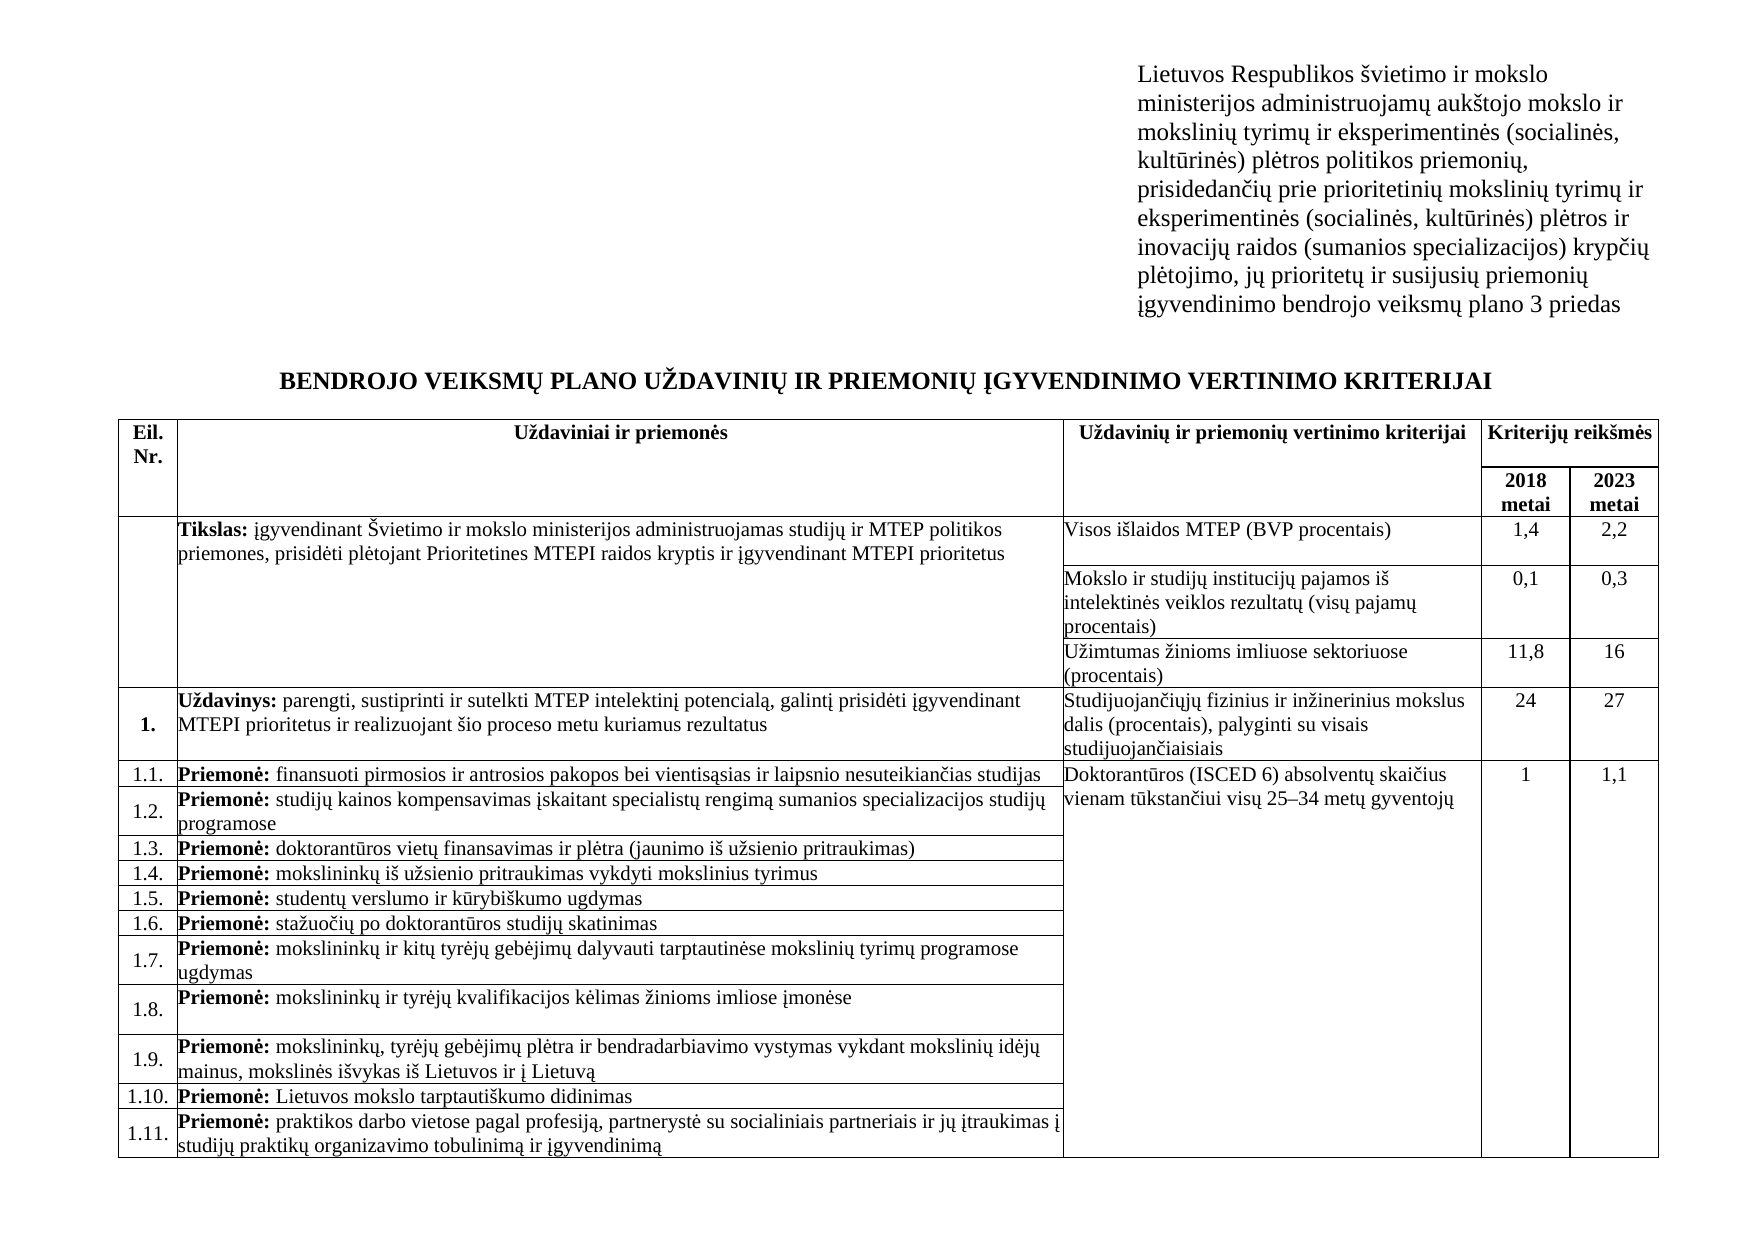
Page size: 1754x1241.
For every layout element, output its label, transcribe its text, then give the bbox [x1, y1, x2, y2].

table_cell Uždavinys: parengti, sustiprinti ir sutelkti MTEP intelektinį potencialą, galintį prisidėti įgyvendinant MTEPI prioritetus ir realizuojant šio proceso metu kuriamus rezultatus [178, 688, 1063, 760]
table_cell 1.5. [119, 886, 177, 910]
table_cell 27 [1571, 688, 1658, 760]
table_cell 1.6. [119, 911, 177, 935]
table_cell 1.7. [119, 936, 177, 984]
table_cell Priemonė: studentų verslumo ir kūrybiškumo ugdymas [178, 886, 1063, 910]
table_cell 2,2 [1571, 517, 1658, 565]
table_cell 11,8 [1482, 639, 1569, 687]
table_cell 0,1 [1482, 566, 1569, 638]
table_cell Priemonė: finansuoti pirmosios ir antrosios pakopos bei vientisąsias ir laipsnio nesuteikiančias studijas [178, 761, 1063, 786]
table_cell 1. [119, 688, 177, 760]
table_cell Priemonė: mokslininkų iš užsienio pritraukimas vykdyti mokslinius tyrimus [178, 861, 1063, 885]
table_cell 24 [1482, 688, 1569, 760]
table_cell 1.8. [119, 985, 177, 1033]
table_cell Visos išlaidos MTEP (BVP procentais) [1064, 517, 1481, 565]
table_cell 1.1. [119, 761, 177, 786]
table_header Kriterijų reikšmės [1482, 420, 1658, 466]
table_header Uždaviniai ir priemonės [178, 420, 1063, 516]
table_cell [119, 517, 177, 687]
table_cell 2023 metai [1571, 468, 1658, 516]
table_cell 1.11. [119, 1109, 177, 1157]
table_cell 16 [1571, 639, 1658, 687]
table_header Uždavinių ir priemonių vertinimo kriterijai [1064, 420, 1481, 516]
text Lietuvos Respublikos švietimo ir mokslo ministerijos administruojamų aukštojo mokslo ir mokslinių tyrimų ir eksperimentinės (socialinės, kultūrinės) plėtros politikos priemonių, prisidedančių prie prioritetinių mokslinių tyrimų ir eksperimentinės (socialinės, kultūrinės) plėtros ir inovacijų raidos (sumanios specializacijos) krypčių plėtojimo, jų prioritetų ir susijusių priemonių įgyvendinimo bendrojo veiksmų plano 3 priedas [1137, 59, 1654, 318]
text BENDROJO VEIKSMŲ PLANO UŽDAVINIŲ IR PRIEMONIŲ ĮGYVENDINIMO VERTINIMO KRITERIJAI [118, 366, 1654, 395]
table_cell Priemonė: mokslininkų ir tyrėjų kvalifikacijos kėlimas žinioms imliose įmonėse [178, 985, 1063, 1033]
table_cell Priemonė: mokslininkų ir kitų tyrėjų gebėjimų dalyvauti tarptautinėse mokslinių tyrimų programose ugdymas [178, 936, 1063, 984]
table_cell 1.9. [119, 1035, 177, 1083]
table_cell 1.3. [119, 836, 177, 860]
table_cell Studijuojančiųjų fizinius ir inžinerinius mokslus dalis (procentais), palyginti su visais studijuojančiaisiais [1064, 688, 1481, 760]
table_cell 0,3 [1571, 566, 1658, 638]
table_cell Priemonė: doktorantūros vietų finansavimas ir plėtra (jaunimo iš užsienio pritraukimas) [178, 836, 1063, 860]
table_cell 1,4 [1482, 517, 1569, 565]
table_cell Priemonė: praktikos darbo vietose pagal profesiją, partnerystė su socialiniais partneriais ir jų įtraukimas į studijų praktikų organizavimo tobulinimą ir įgyvendinimą [178, 1109, 1063, 1157]
table_cell 1.4. [119, 861, 177, 885]
table_cell Priemonė: mokslininkų, tyrėjų gebėjimų plėtra ir bendradarbiavimo vystymas vykdant mokslinių idėjų mainus, mokslinės išvykas iš Lietuvos ir į Lietuvą [178, 1035, 1063, 1083]
table_cell Priemonė: studijų kainos kompensavimas įskaitant specialistų rengimą sumanios specializacijos studijų programose [178, 787, 1063, 835]
table_cell Mokslo ir studijų institucijų pajamos iš intelektinės veiklos rezultatų (visų pajamų procentais) [1064, 566, 1481, 638]
table_cell 1,1 [1571, 761, 1658, 1157]
table_cell Tikslas: įgyvendinant Švietimo ir mokslo ministerijos administruojamas studijų ir MTEP politikos priemones, prisidėti plėtojant Prioritetines MTEPI raidos kryptis ir įgyvendinant MTEPI prioritetus [178, 517, 1063, 687]
table_cell Užimtumas žinioms imliuose sektoriuose (procentais) [1064, 639, 1481, 687]
table_cell Doktorantūros (ISCED 6) absolventų skaičius vienam tūkstančiui visų 25–34 metų gyventojų [1064, 761, 1481, 1157]
table_cell 1.2. [119, 787, 177, 835]
table_cell Priemonė: Lietuvos mokslo tarptautiškumo didinimas [178, 1084, 1063, 1108]
table_cell Priemonė: stažuočių po doktorantūros studijų skatinimas [178, 911, 1063, 935]
table_cell 2018 metai [1482, 468, 1569, 516]
table_cell 1.10. [119, 1084, 177, 1108]
table_header Eil. Nr. [119, 420, 177, 516]
table_cell 1 [1482, 761, 1569, 1157]
